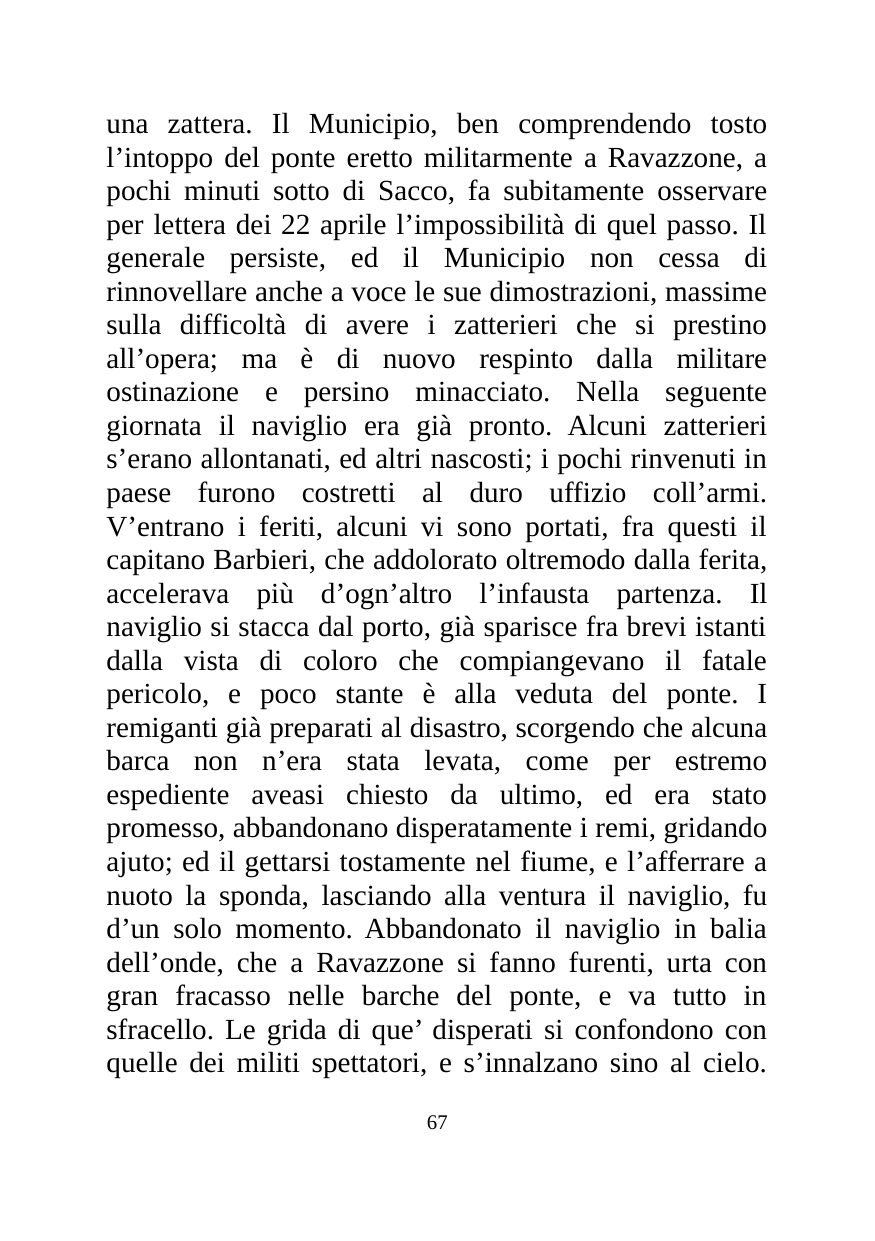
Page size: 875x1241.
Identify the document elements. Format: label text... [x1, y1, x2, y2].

text una zattera. Il Municipio, ben comprendendo tosto l’intoppo del ponte eretto militarmente a Ravazzone, a pochi minuti sotto di Sacco, fa subitamente osservare per lettera dei 22 aprile l’impossibilità di quel passo. Il generale persiste, ed il Municipio non cessa di rinnovellare anche a voce le sue dimostrazioni, massime sulla difficoltà di avere i zatterieri che si prestino all’opera; ma è di nuovo respinto dalla militare ostinazione e persino minacciato. Nella seguente giornata il naviglio era già pronto. Alcuni zatterieri s’erano allontanati, ed altri nascosti; i pochi rinvenuti in paese furono costretti al duro uffizio coll’armi. V’entrano i feriti, alcuni vi sono portati, fra questi il capitano Barbieri, che addolorato oltremodo dalla ferita, accelerava più d’ogn’altro l’infausta partenza. Il naviglio si stacca dal porto, già sparisce fra brevi istanti dalla vista di coloro che compiangevano il fatale pericolo, e poco stante è alla veduta del ponte. I remiganti già preparati al disastro, scorgendo che alcuna barca non n’era stata levata, come per estremo espediente aveasi chiesto da ultimo, ed era stato promesso, abbandonano disperatamente i remi, gridando ajuto; ed il gettarsi tostamente nel fiume, e l’afferrare a nuoto la sponda, lasciando alla ventura il naviglio, fu d’un solo momento. Abbandonato il naviglio in balia dell’onde, che a Ravazzone si fanno furenti, urta con gran fracasso nelle barche del ponte, e va tutto in sfracello. Le grida di que’ disperati si confondono con quelle dei militi spettatori, e s’innalzano sino al cielo. [106, 106, 768, 1079]
